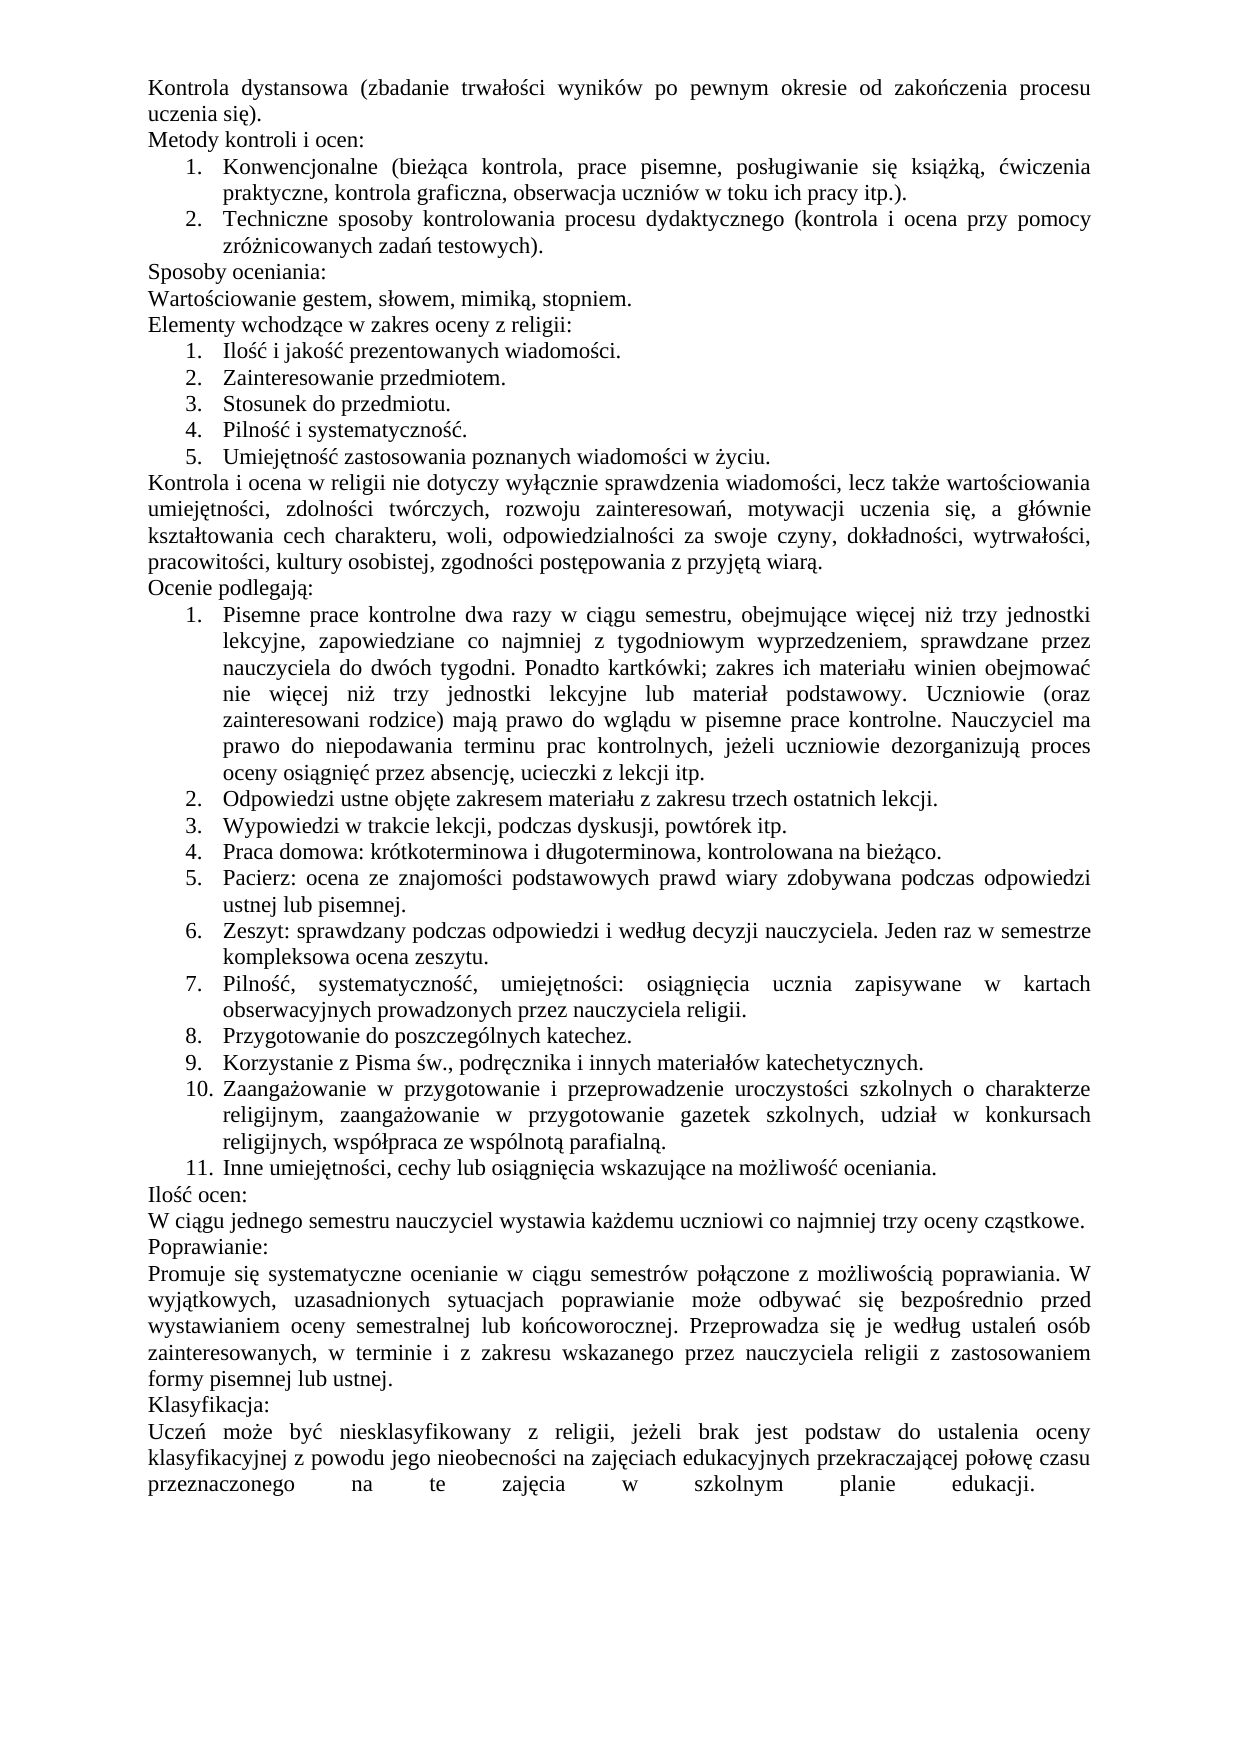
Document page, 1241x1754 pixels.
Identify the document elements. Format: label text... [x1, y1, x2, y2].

text Wartościowanie gestem, słowem, mimiką, stopniem. [148, 284, 1092, 311]
list Wypowiedzi w trakcie lekcji, podczas dyskusji, powtórek itp. [185, 812, 1092, 838]
list Odpowiedzi ustne objęte zakresem materiału z zakresu trzech ostatnich lekcji. [185, 785, 1092, 812]
text Klasyfikacja: [148, 1391, 1092, 1418]
list Pilność i systematyczność. [185, 416, 1092, 443]
text W ciągu jednego semestru nauczyciel wystawia każdemu uczniowi co najmniej trzy oceny cząstkowe. [148, 1207, 1092, 1233]
list Pilność, systematyczność, umiejętności: osiągnięcia ucznia zapisywane w kartach obserwacyjnych prowadzonych przez nauczyciela religii. [185, 970, 1092, 1022]
text Uczeń może być niesklasyfikowany z religii, jeżeli brak jest podstaw do ustalenia oceny klasyfikacyjnej z powodu jego nieobecności na zajęciach edukacyjnych przekraczającej połowę czasu przeznaczonego na te zajęcia w szkolnym planie edukacji. [148, 1418, 1092, 1497]
list Ilość i jakość prezentowanych wiadomości. [185, 337, 1092, 364]
text Promuje się systematyczne ocenianie w ciągu semestrów połączone z możliwością poprawiania. W wyjątkowych, uzasadnionych sytuacjach poprawianie może odbywać się bezpośrednio przed wystawianiem oceny semestralnej lub końcoworocznej. Przeprowadza się je według ustaleń osób zainteresowanych, w terminie i z zakresu wskazanego przez nauczyciela religii z zastosowaniem formy pisemnej lub ustnej. [148, 1260, 1092, 1391]
list Korzystanie z Pisma św., podręcznika i innych materiałów katechetycznych. [185, 1049, 1092, 1075]
text Poprawianie: [148, 1233, 1092, 1260]
list Zainteresowanie przedmiotem. [185, 364, 1092, 390]
list Umiejętność zastosowania poznanych wiadomości w życiu. [185, 443, 1092, 469]
text Sposoby oceniania: [148, 258, 1092, 284]
text Kontrola i ocena w religii nie dotyczy wyłącznie sprawdzenia wiadomości, lecz także wartościowania umiejętności, zdolności twórczych, rozwoju zainteresowań, motywacji uczenia się, a głównie kształtowania cech charakteru, woli, odpowiedzialności za swoje czyny, dokładności, wytrwałości, pracowitości, kultury osobistej, zgodności postępowania z przyjętą wiarą. [148, 469, 1092, 574]
list Zaangażowanie w przygotowanie i przeprowadzenie uroczystości szkolnych o charakterze religijnym, zaangażowanie w przygotowanie gazetek szkolnych, udział w konkursach religijnych, współpraca ze wspólnotą parafialną. [185, 1075, 1092, 1154]
list Przygotowanie do poszczególnych katechez. [185, 1022, 1092, 1049]
list Stosunek do przedmiotu. [185, 390, 1092, 416]
list Praca domowa: krótkoterminowa i długoterminowa, kontrolowana na bieżąco. [185, 838, 1092, 864]
list Pacierz: ocena ze znajomości podstawowych prawd wiary zdobywana podczas odpowiedzi ustnej lub pisemnej. [185, 864, 1092, 917]
list Inne umiejętności, cechy lub osiągnięcia wskazujące na możliwość oceniania. [185, 1154, 1092, 1181]
list Zeszyt: sprawdzany podczas odpowiedzi i według decyzji nauczyciela. Jeden raz w semestrze kompleksowa ocena zeszytu. [185, 917, 1092, 970]
text Metody kontroli i ocen: [148, 126, 1092, 153]
text Elementy wchodzące w zakres oceny z religii: [148, 311, 1092, 337]
list Techniczne sposoby kontrolowania procesu dydaktycznego (kontrola i ocena przy pomocy zróżnicowanych zadań testowych). [185, 206, 1092, 258]
list Konwencjonalne (bieżąca kontrola, prace pisemne, posługiwanie się książką, ćwiczenia praktyczne, kontrola graficzna, obserwacja uczniów w toku ich pracy itp.). [185, 153, 1092, 206]
text Ilość ocen: [148, 1181, 1092, 1207]
text Ocenie podlegają: [148, 574, 1092, 601]
text Kontrola dystansowa (zbadanie trwałości wyników po pewnym okresie od zakończenia procesu uczenia się). [148, 74, 1092, 126]
list Pisemne prace kontrolne dwa razy w ciągu semestru, obejmujące więcej niż trzy jednostki lekcyjne, zapowiedziane co najmniej z tygodniowym wyprzedzeniem, sprawdzane przez nauczyciela do dwóch tygodni. Ponadto kartkówki; zakres ich materiału winien obejmować nie więcej niż trzy jednostki lekcyjne lub materiał podstawowy. Uczniowie (oraz zainteresowani rodzice) mają prawo do wglądu w pisemne prace kontrolne. Nauczyciel ma prawo do niepodawania terminu prac kontrolnych, jeżeli uczniowie dezorganizują proces oceny osiągnięć przez absencję, ucieczki z lekcji itp. [185, 601, 1092, 785]
